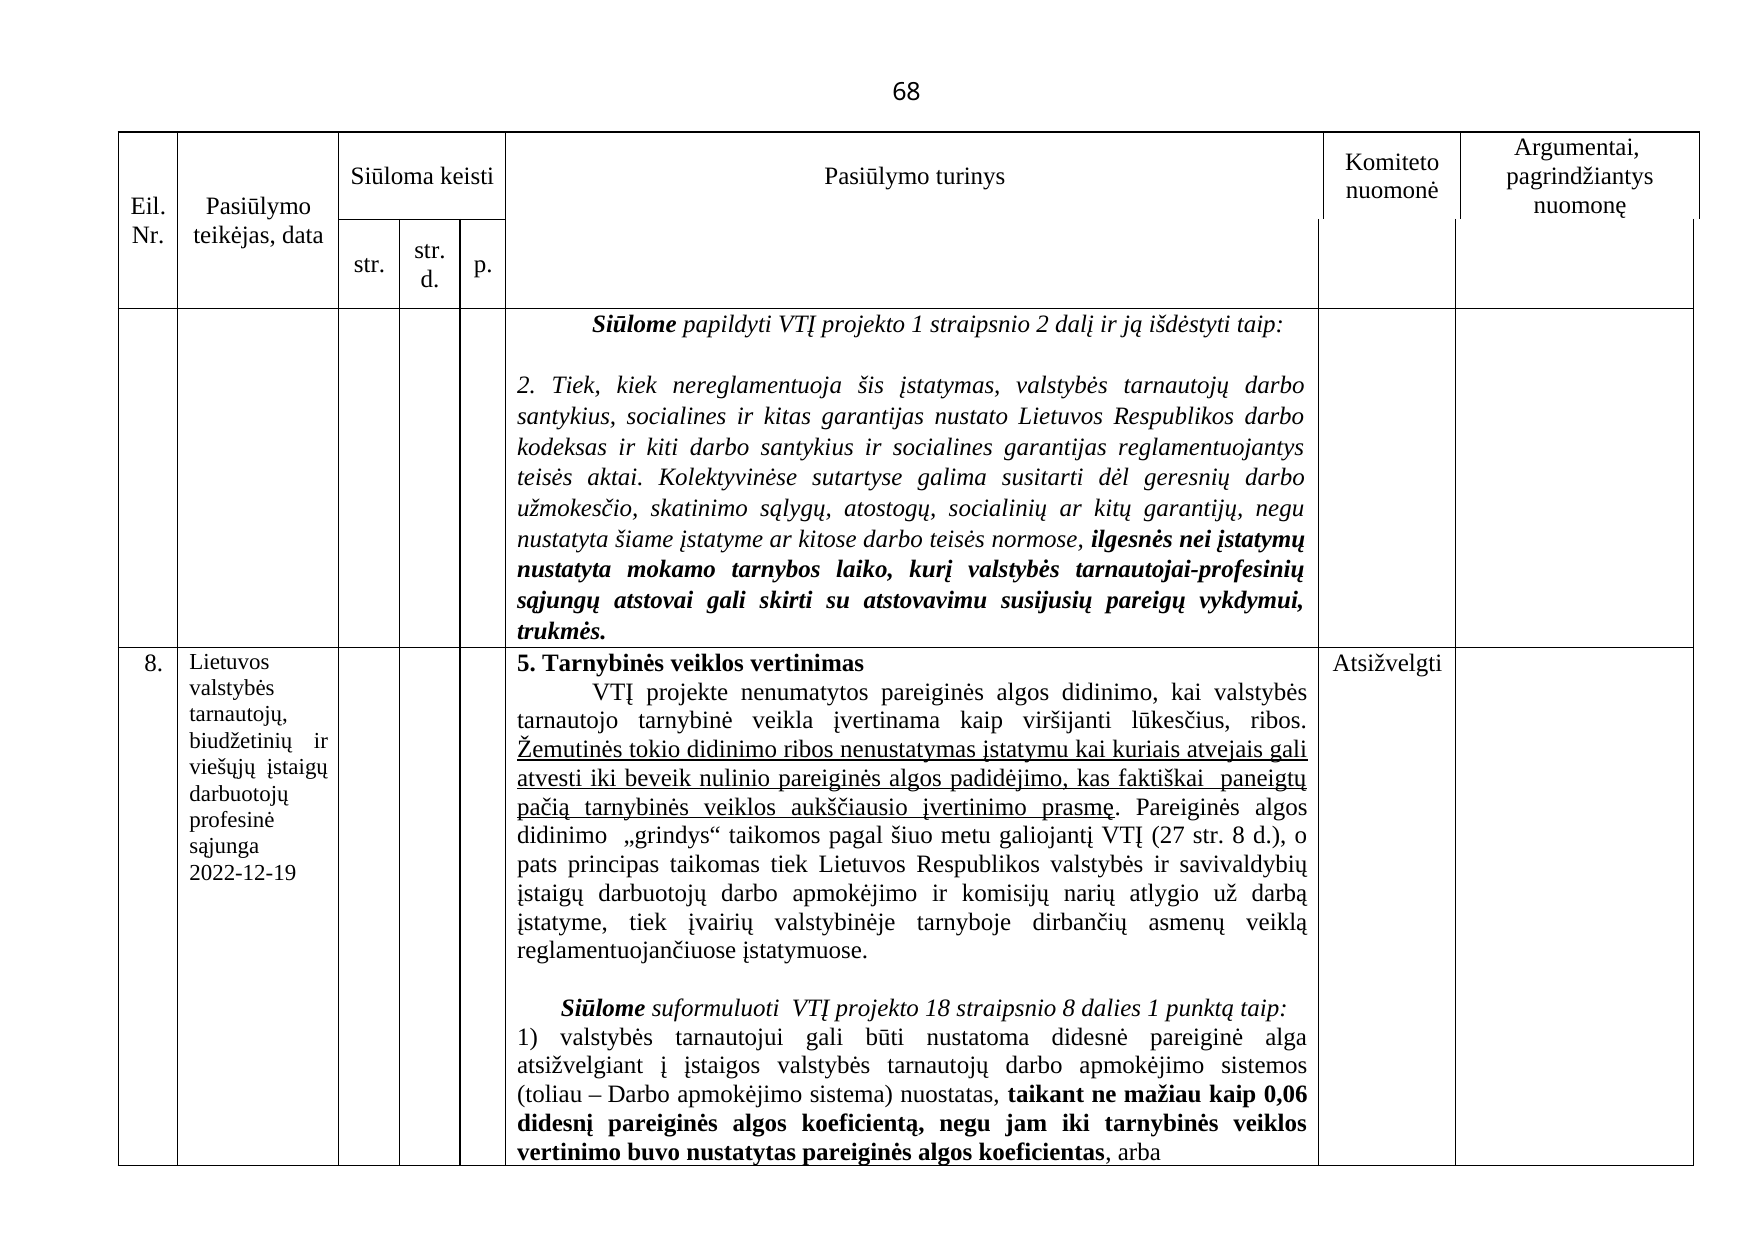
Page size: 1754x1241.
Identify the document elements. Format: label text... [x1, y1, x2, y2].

table_cell p. [461, 220, 505, 308]
table_cell 5. Tarnybinės veiklos vertinimas VTĮ projekte nenumatytos pareiginės algos didinimo, kai valstybės tarnautojo tarnybinė veikla įvertinama kaip viršijanti lūkesčius, ribos. Žemutinės tokio didinimo ribos nenustatymas įstatymu kai kuriais atvejais gali atvesti iki beveik nulinio pareiginės algos padidėjimo, kas faktiškai paneigtų pačią tarnybinės veiklos aukščiausio įvertinimo prasmę. Pareiginės algos didinimo „grindys“ taikomos pagal šiuo metu galiojantį VTĮ (27 str. 8 d.), o pats principas taikomas tiek Lietuvos Respublikos valstybės ir savivaldybių įstaigų darbuotojų darbo apmokėjimo ir komisijų narių atlygio už darbą įstatyme, tiek įvairių valstybinėje tarnyboje dirbančių asmenų veiklą reglamentuojančiuose įstatymuose. Siūlome suformuluoti VTĮ projekto 18 straipsnio 8 dalies 1 punktą taip: 1) valstybės tarnautojui gali būti nustatoma didesnė pareiginė alga atsižvelgiant į įstaigos valstybės tarnautojų darbo apmokėjimo sistemos (toliau – Darbo apmokėjimo sistema) nuostatas, taikant ne mažiau kaip 0,06 didesnį pareiginės algos koeficientą, negu jam iki tarnybinės veiklos vertinimo buvo nustatytas pareiginės algos koeficientas, arba [506, 648, 1318, 1165]
table_cell [1694, 219, 1699, 308]
table_cell [1694, 308, 1699, 647]
table_cell Siūlome papildyti VTĮ projekto 1 straipsnio 2 dalį ir ją išdėstyti taip: 2. Tiek, kiek nereglamentuoja šis įstatymas, valstybės tarnautojų darbo santykius, socialines ir kitas garantijas nustato Lietuvos Respublikos darbo kodeksas ir kiti darbo santykius ir socialines garantijas reglamentuojantys teisės aktai. Kolektyvinėse sutartyse galima susitarti dėl geresnių darbo užmokesčio, skatinimo sąlygų, atostogų, socialinių ar kitų garantijų, negu nustatyta šiame įstatyme ar kitose darbo teisės normose, ilgesnės nei įstatymų nustatyta mokamo tarnybos laiko, kurį valstybės tarnautojai-profesinių sąjungų atstovai gali skirti su atstovavimu susijusių pareigų vykdymui, trukmės. [506, 309, 1318, 647]
table_cell [1456, 309, 1693, 647]
table_cell Lietuvos valstybės tarnautojų, biudžetinių ir viešųjų įstaigų darbuotojų profesinė sąjunga 2022-12-19 [178, 648, 338, 1165]
table_header Argumentai, pagrindžiantys nuomonę [1461, 133, 1699, 219]
table_cell Atsižvelgti [1319, 648, 1455, 1165]
table_cell [119, 648, 177, 1165]
table_cell [339, 309, 399, 647]
table_cell [1319, 309, 1455, 647]
table_cell [461, 648, 505, 1165]
table_header Eil. Nr. [119, 133, 177, 308]
table_header Pasiūlymo teikėjas, data [178, 133, 338, 308]
table_cell [400, 648, 459, 1165]
table_cell [1694, 647, 1699, 1165]
table_cell [1456, 219, 1693, 308]
table_cell [1319, 219, 1455, 308]
table_header Pasiūlymo turinys [506, 133, 1323, 219]
table_cell [506, 219, 1318, 308]
table_cell [339, 648, 399, 1165]
table_cell [1456, 648, 1693, 1165]
table_cell str. [339, 220, 399, 308]
table_cell str. d. [400, 220, 459, 308]
table_header Siūloma keisti [339, 133, 505, 219]
table_cell [461, 309, 505, 647]
table_cell [178, 309, 338, 647]
table_cell [400, 309, 459, 647]
table_cell [119, 309, 177, 647]
table_header Komiteto nuomonė [1324, 133, 1460, 219]
